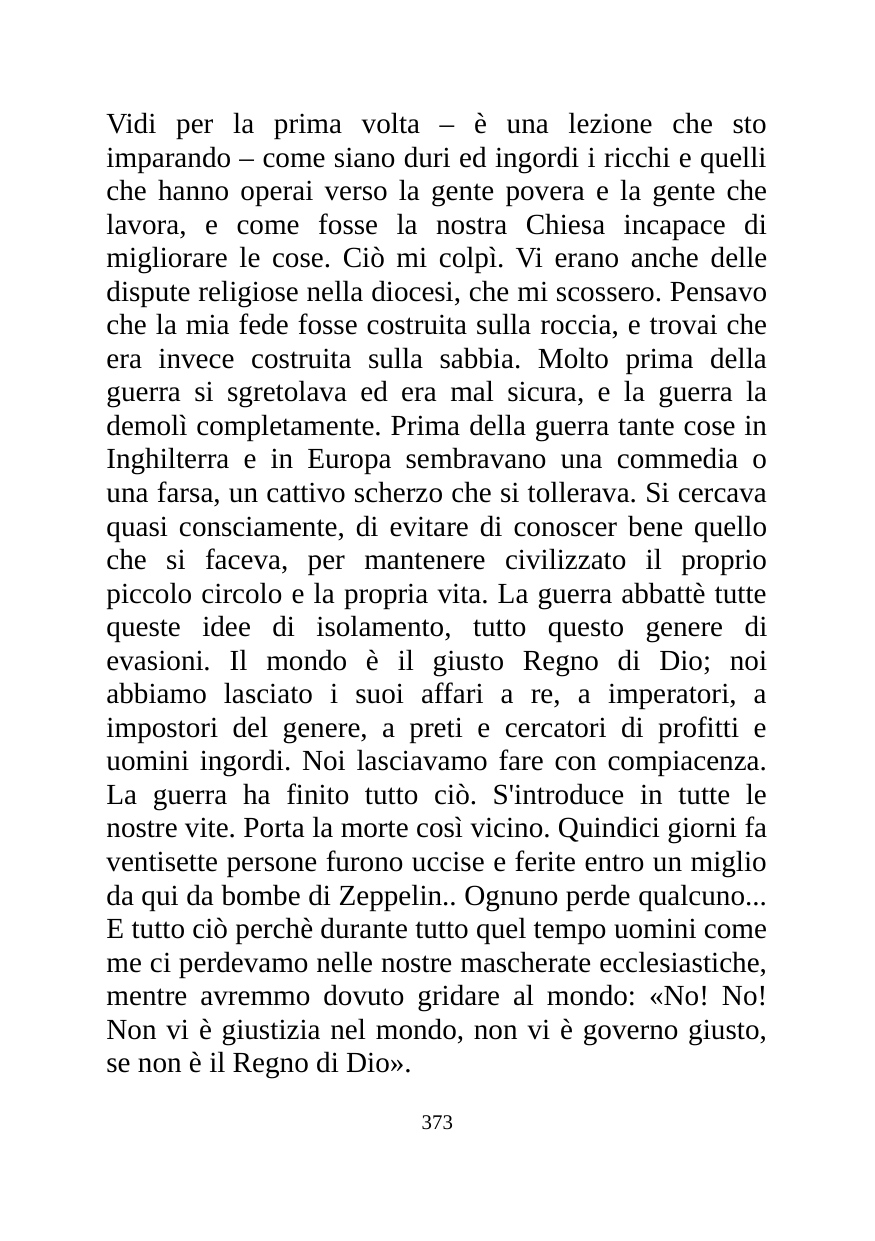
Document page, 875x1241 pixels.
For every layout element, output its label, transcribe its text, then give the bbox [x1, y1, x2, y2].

text Vidi per la prima volta – è una lezione che sto imparando – come siano duri ed ingordi i ricchi e quelli che hanno operai verso la gente povera e la gente che lavora, e come fosse la nostra Chiesa incapace di migliorare le cose. Ciò mi colpì. Vi erano anche delle dispute religiose nella diocesi, che mi scossero. Pensavo che la mia fede fosse costruita sulla roccia, e trovai che era invece costruita sulla sabbia. Molto prima della guerra si sgretolava ed era mal sicura, e la guerra la demolì completamente. Prima della guerra tante cose in Inghilterra e in Europa sembravano una commedia o una farsa, un cattivo scherzo che si tollerava. Si cercava quasi consciamente, di evitare di conoscer bene quello che si faceva, per mantenere civilizzato il proprio piccolo circolo e la propria vita. La guerra abbattè tutte queste idee di isolamento, tutto questo genere di evasioni. Il mondo è il giusto Regno di Dio; noi abbiamo lasciato i suoi affari a re, a imperatori, a impostori del genere, a preti e cercatori di profitti e uomini ingordi. Noi lasciavamo fare con compiacenza. La guerra ha finito tutto ciò. S'introduce in tutte le nostre vite. Porta la morte così vicino. Quindici giorni fa ventisette persone furono uccise e ferite entro un miglio da qui da bombe di Zeppelin.. Ognuno perde qualcuno... E tutto ciò perchè durante tutto quel tempo uomini come me ci perdevamo nelle nostre mascherate ecclesiastiche, mentre avremmo dovuto gridare al mondo: «No! No! Non vi è giustizia nel mondo, non vi è governo giusto, se non è il Regno di Dio». [106, 106, 768, 1079]
